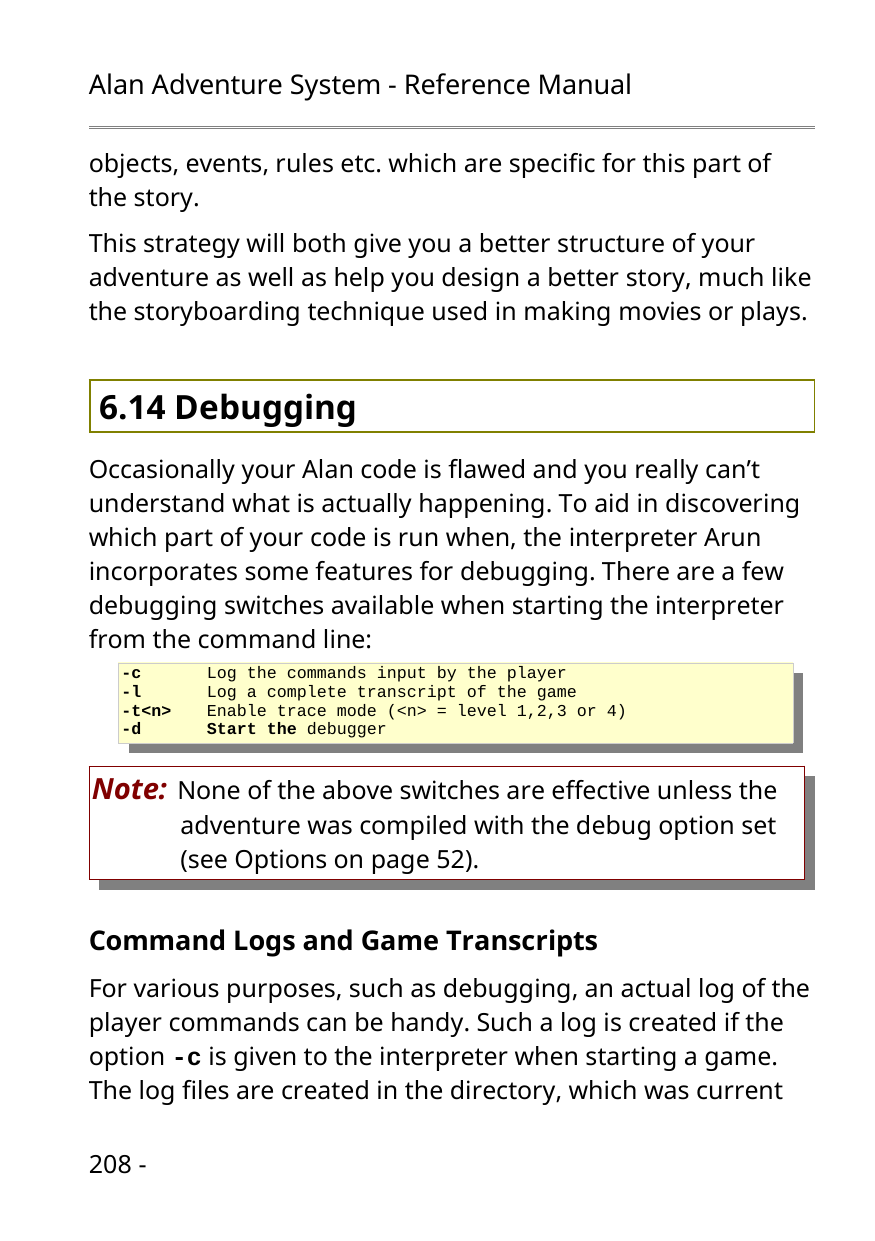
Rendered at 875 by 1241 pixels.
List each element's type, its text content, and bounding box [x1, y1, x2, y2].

list None of the above switches are effective unless the adven­ture was compiled with the debug option set (see Options on page 39). [90, 767, 804, 879]
subtitle Command Logs and Game Transcripts [88, 921, 815, 958]
text Occasionally your Alan code is flawed and you really can’t understand what is actually happening. To aid in discovering which part of your code is run when, the interpreter Arun incorporates some features for debugging. There are a few debugging switches available when starting the interpreter from the command line: [88, 452, 815, 656]
subtitle Debugging [91, 381, 814, 431]
text -c Log the commands input by the player [119, 664, 793, 681]
text objects, events, rules etc. which are specific for this part of the story. [88, 146, 815, 213]
text -l Log a complete transcript of the game [119, 681, 793, 699]
text This strategy will both give you a better structure of your adventure as well as help you design a better story, much like the storyboarding technique used in making movies or plays. [88, 226, 815, 328]
text -d Start the debugger [119, 718, 793, 743]
text For various purposes, such as debugging, an actual log of the player com­mands can be handy. Such a log is created if the option -c is given to the in­terpreter when starting a game. The log files are created in the directory, which was current [88, 971, 815, 1107]
text -t<n> Enable trace mode (<n> = level 1,2,3 or 4) [119, 699, 793, 718]
